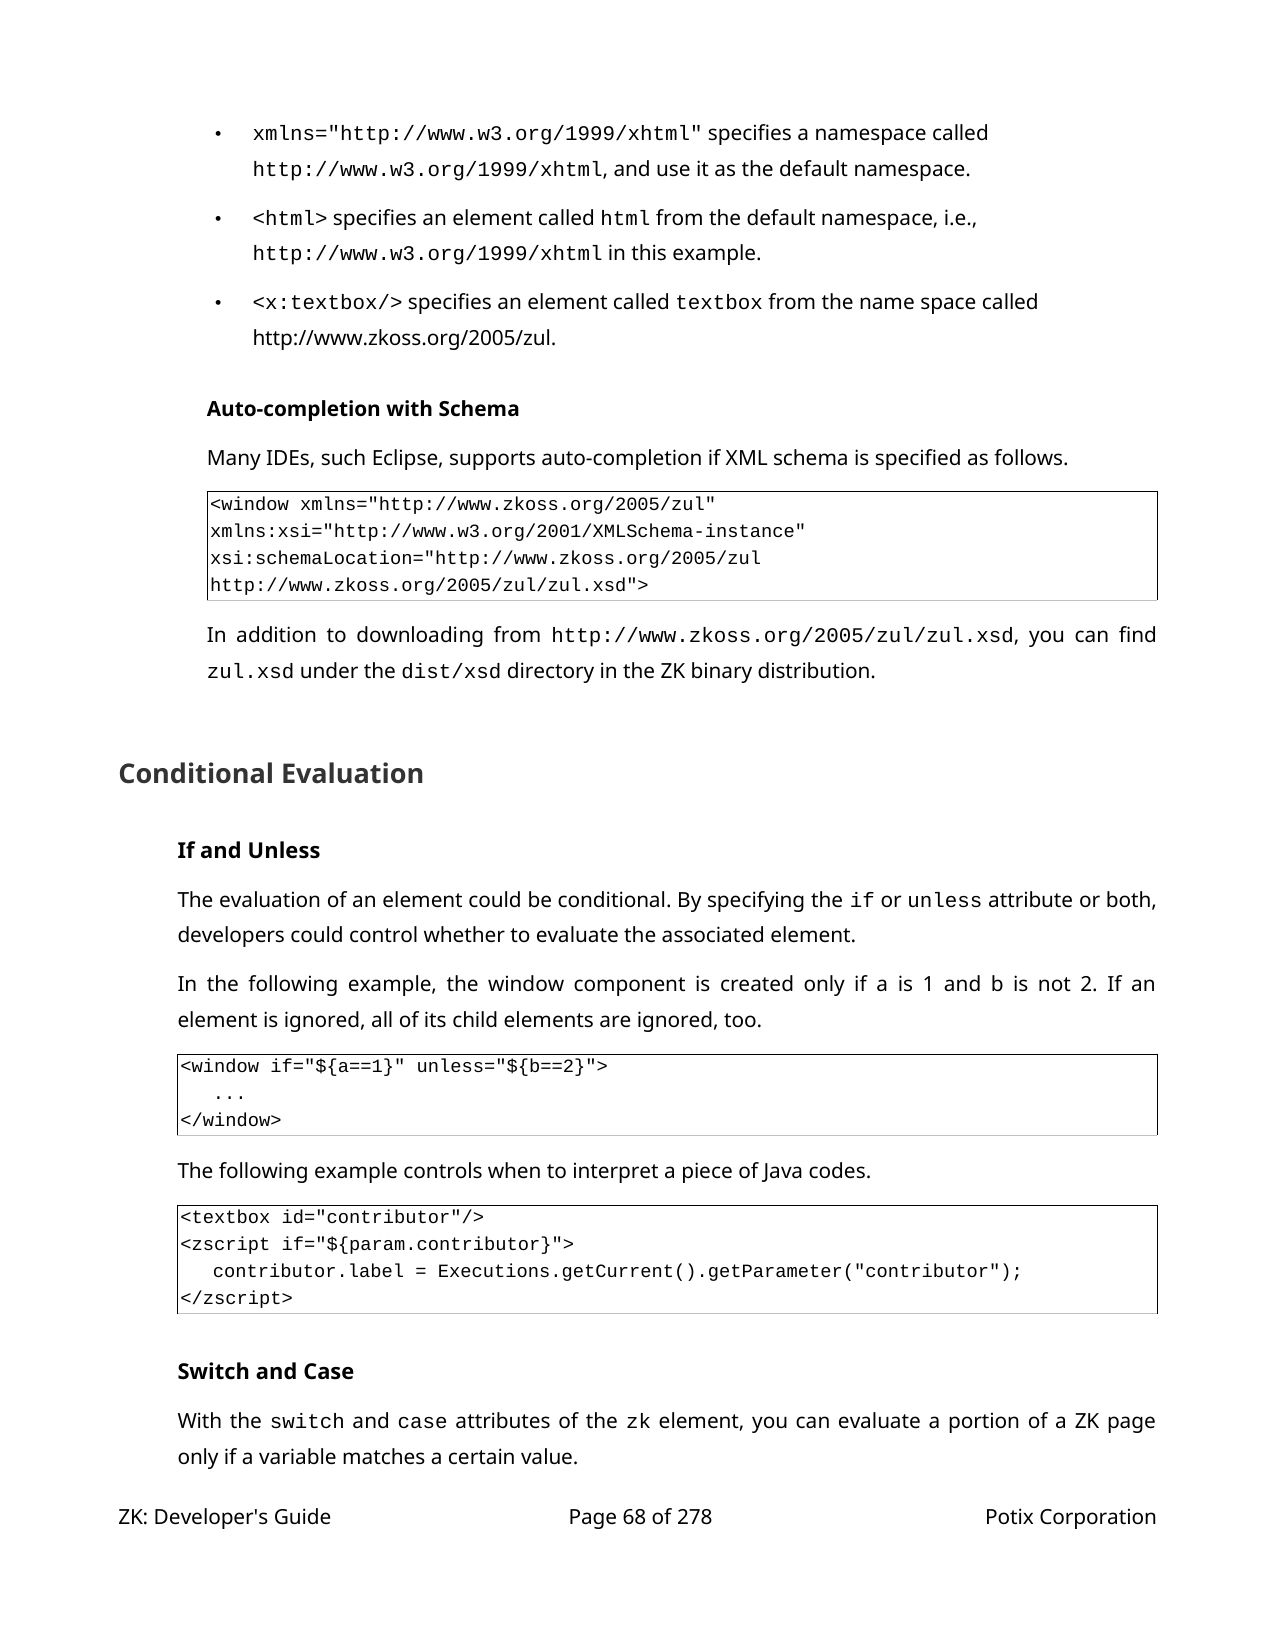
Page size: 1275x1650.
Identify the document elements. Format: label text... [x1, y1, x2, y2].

text xmlns:xsi="http://www.w3.org/2001/XMLSchema-instance" [208, 519, 1157, 543]
text </window> [178, 1108, 1157, 1135]
text The following example controls when to interpret a piece of Java codes. [177, 1156, 1157, 1184]
list <x:textbox/> specifies an element called textbox from the name space called http://www.zkoss.org/2005/zul. [215, 287, 1157, 351]
list <html> specifies an element called html from the default namespace, i.e., http://www.w3.org/1999/xhtml in this example. [215, 203, 1157, 267]
text </zscript> [178, 1286, 1157, 1313]
subtitle Switch and Case [177, 1356, 1157, 1386]
subtitle If and Unless [177, 834, 1157, 864]
text In addition to downloading from http://www.zkoss.org/2005/zul/zul.xsd, you can find zul.xsd under the dist/xsd directory in the ZK binary distribution. [207, 620, 1157, 684]
text <window xmlns="http://www.zkoss.org/2005/zul" [208, 492, 1157, 516]
text xsi:schemaLocation="http://www.zkoss.org/2005/zul http://www.zkoss.org/2005/zul/zul.xsd"> [208, 546, 1157, 600]
text Many IDEs, such Eclipse, supports auto-completion if XML schema is specified as follows. [207, 443, 1157, 471]
text ... [178, 1081, 1157, 1105]
text <zscript if="${param.contributor}"> [178, 1232, 1157, 1256]
text <textbox id="contributor"/> [178, 1206, 1157, 1229]
text <window if="${a==1}" unless="${b==2}"> [178, 1055, 1157, 1078]
text In the following example, the window component is created only if a is 1 and b is not 2. If an element is ignored, all of its child elements are ignored, too. [177, 969, 1157, 1033]
text The evaluation of an element could be conditional. By specifying the if or unless attribute or both, developers could control whether to evaluate the associated element. [177, 885, 1157, 949]
text With the switch and case attributes of the zk element, you can evaluate a portion of a ZK page only if a variable matches a certain value. [177, 1407, 1157, 1470]
subtitle Auto-completion with Schema [207, 394, 1157, 422]
list xmlns="http://www.w3.org/1999/xhtml" specifies a namespace called http://www.w3.org/1999/xhtml, and use it as the default namespace. [215, 118, 1157, 182]
text contributor.label = Executions.getCurrent().getParameter("contributor"); [178, 1259, 1157, 1283]
subtitle Conditional Evaluation [118, 755, 1157, 792]
